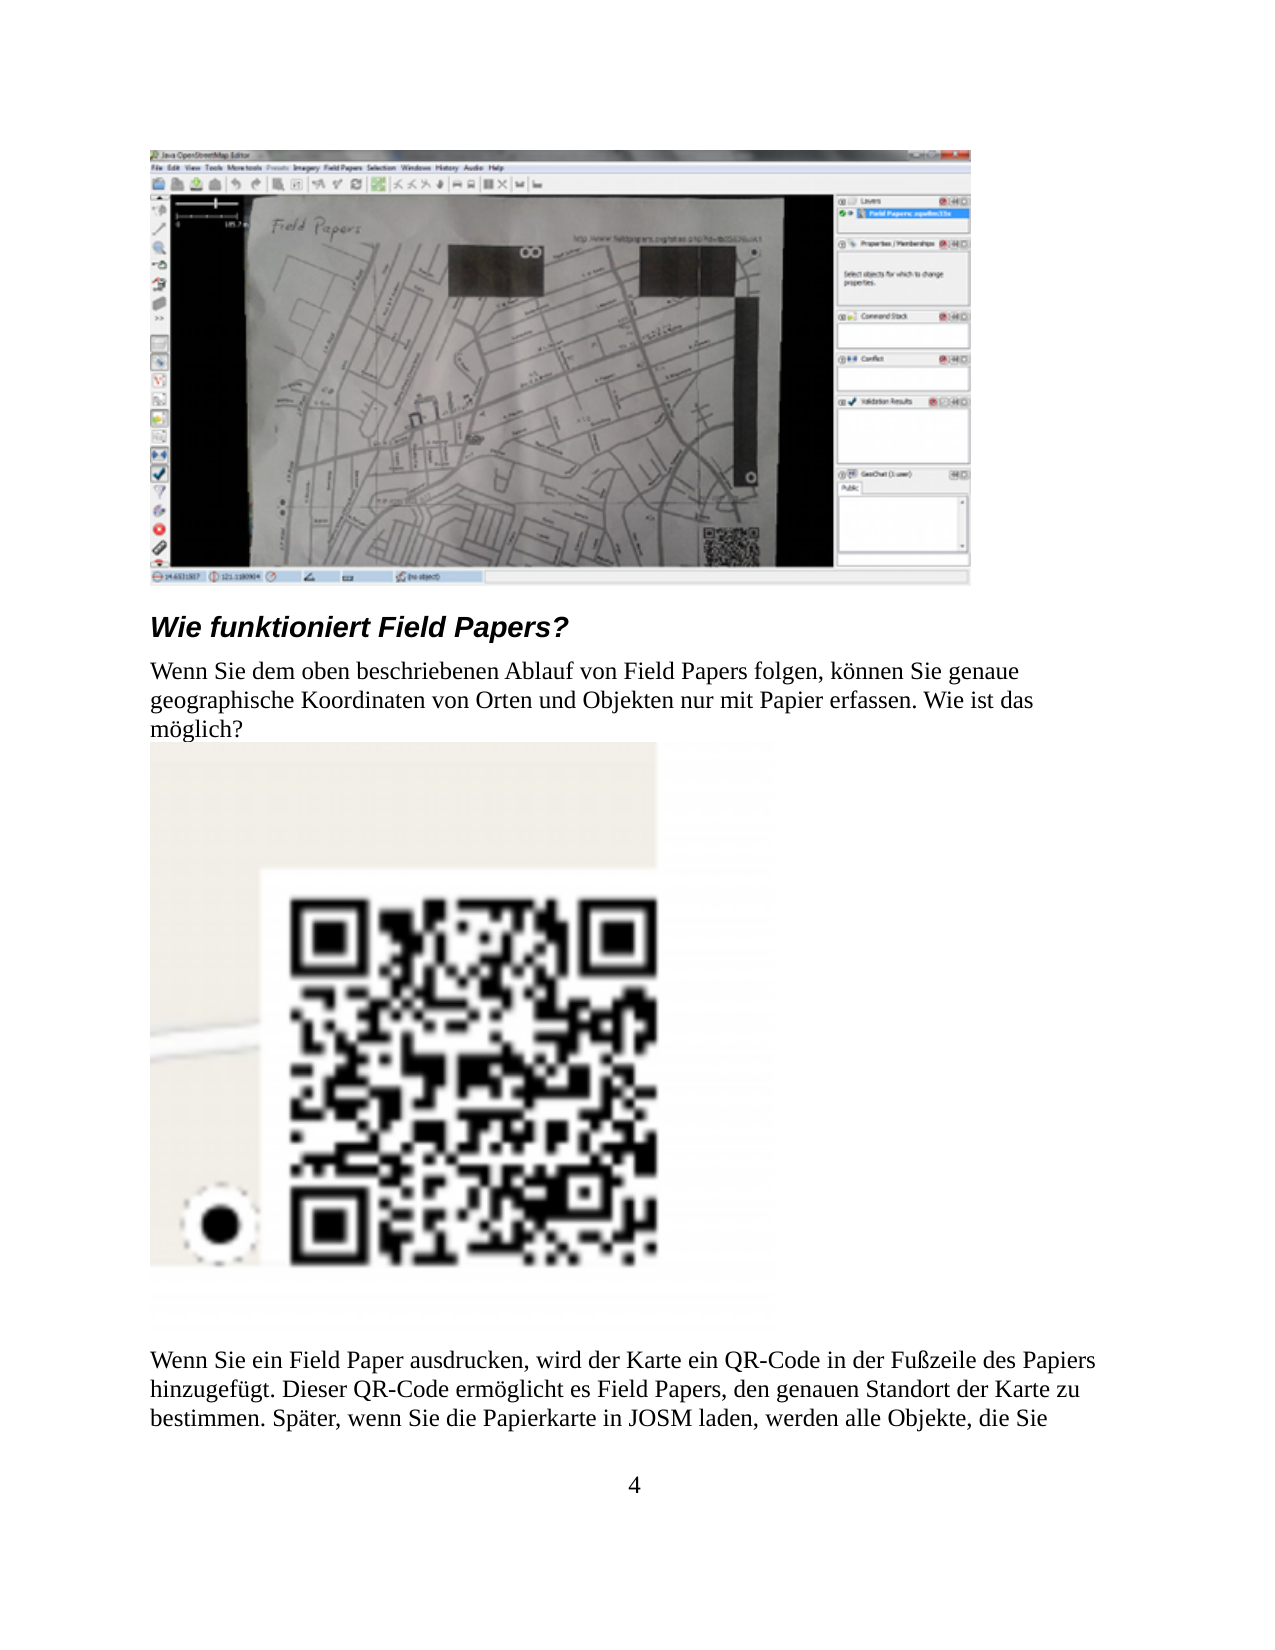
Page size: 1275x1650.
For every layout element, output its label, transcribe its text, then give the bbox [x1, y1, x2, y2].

subtitle Wie funktioniert Field Papers? [150, 610, 1125, 644]
picture [150, 150, 971, 586]
picture [150, 742, 775, 1337]
text Wenn Sie ein Field Paper ausdrucken, wird der Karte ein QR-Code in der Fußzeile des Papiers hinzugefügt. Dieser QR-Code ermöglicht es Field Papers, den genauen Standort der Karte zu bestimmen. Später, wenn Sie die Papierkarte in JOSM laden, werden alle Objekte, die Sie [150, 1345, 1125, 1432]
text Wenn Sie dem oben beschriebenen Ablauf von Field Papers folgen, können Sie genaue geographische Koordinaten von Orten und Objekten nur mit Papier erfassen. Wie ist das möglich? [150, 656, 1125, 742]
